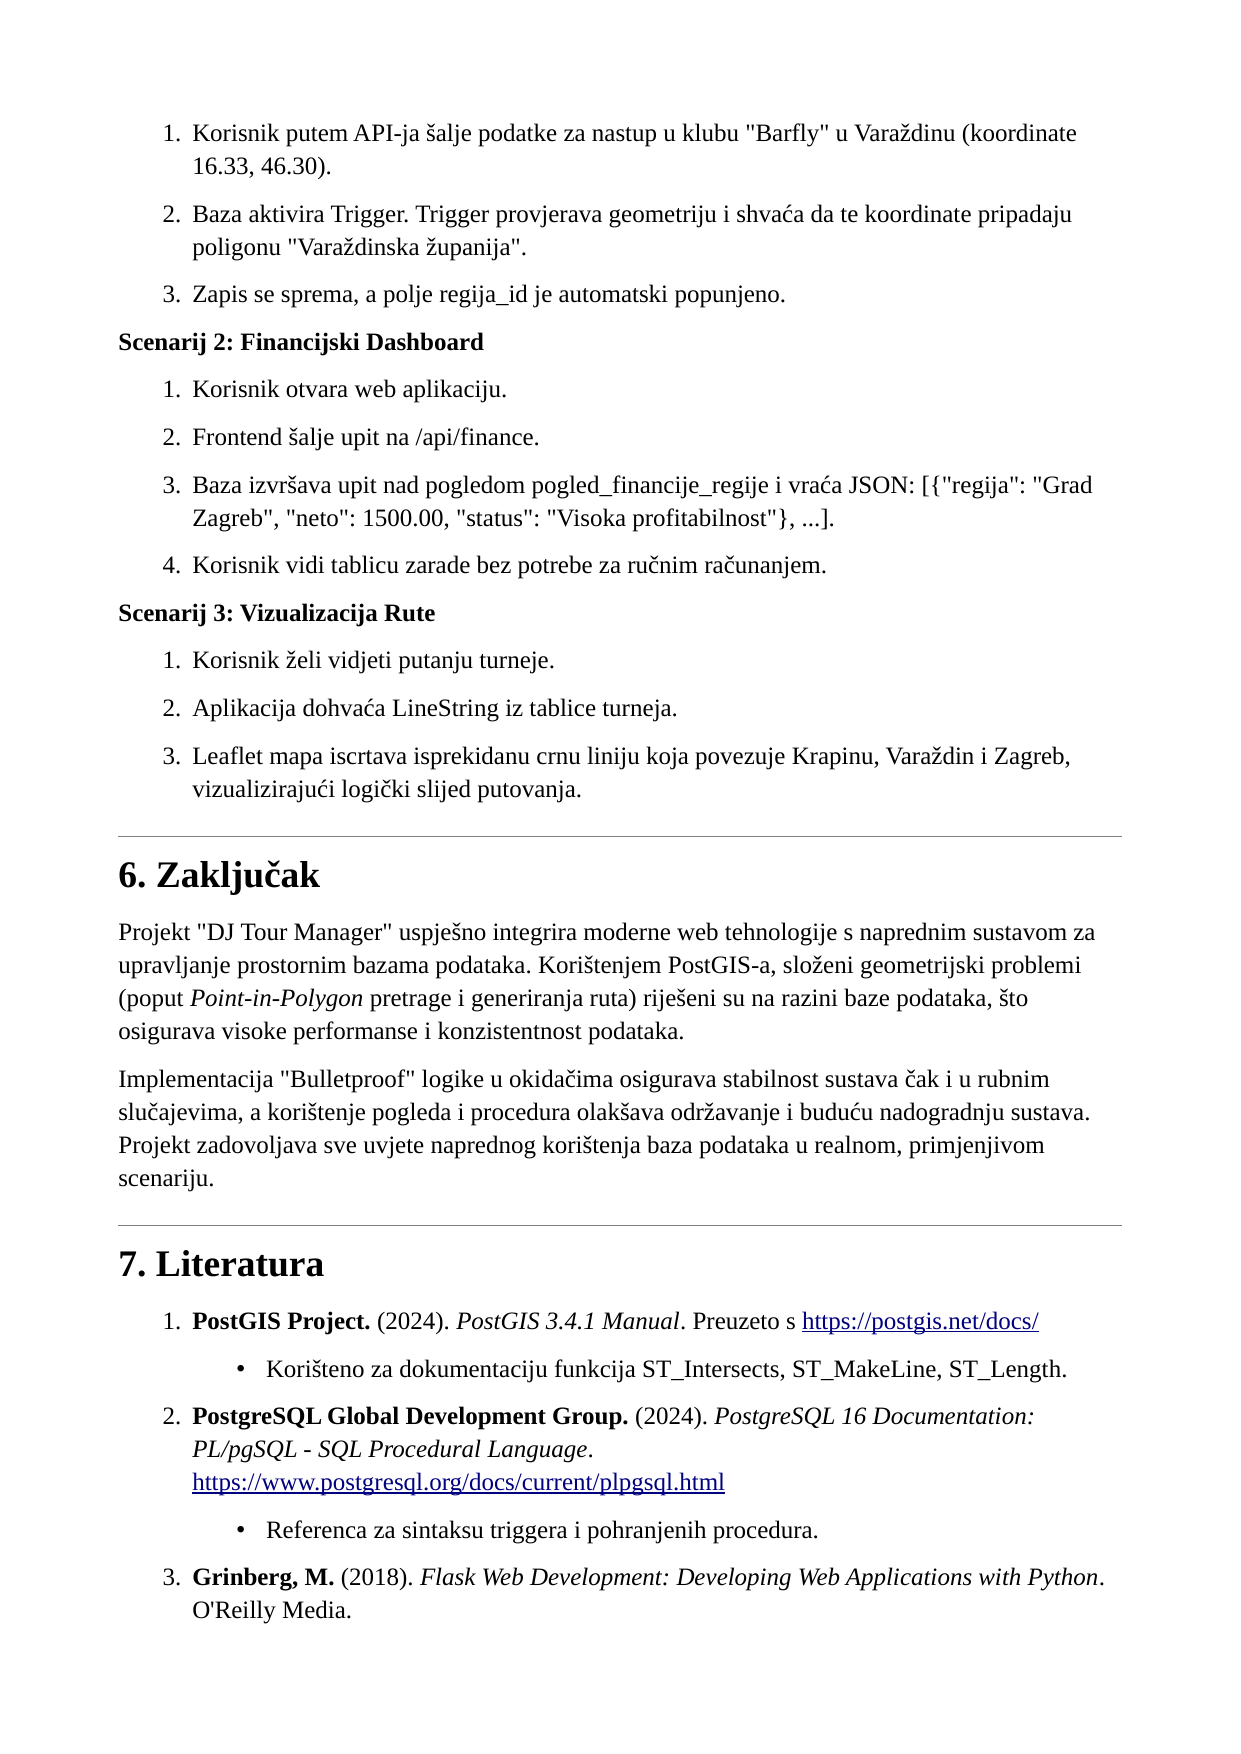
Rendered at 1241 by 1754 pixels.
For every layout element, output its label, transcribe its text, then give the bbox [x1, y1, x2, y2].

subtitle 6. Zaključak [118, 853, 1122, 896]
list Baza izvršava upit nad pogledom pogled_financije_regije i vraća JSON: [{"regija": "Grad Zagreb", "neto": 1500.00, "status": "Visoka profitabilnost"}, ...]. [162, 470, 1122, 532]
list Frontend šalje upit na /api/finance. [162, 422, 1122, 451]
list Korišteno za dokumentaciju funkcija ST_Intersects, ST_MakeLine, ST_Length. [236, 1354, 1122, 1382]
list Korisnik otvara web aplikaciju. [162, 374, 1122, 403]
list Referenca za sintaksu triggera i pohranjenih procedura. [236, 1515, 1122, 1544]
list Baza aktivira Trigger. Trigger provjerava geometriju i shvaća da te koordinate pripadaju poligonu "Varaždinska županija". [162, 199, 1122, 261]
list Korisnik putem API-ja šalje podatke za nastup u klubu "Barfly" u Varaždinu (koordinate 16.33, 46.30). [162, 118, 1122, 180]
list Korisnik želi vidjeti putanju turneje. [162, 646, 1122, 674]
list Korisnik vidi tablicu zarade bez potrebe za ručnim računanjem. [162, 550, 1122, 579]
list Aplikacija dohvaća LineString iz tablice turneja. [162, 693, 1122, 722]
list Leaflet mapa iscrtava isprekidanu crnu liniju koja povezuje Krapinu, Varaždin i Zagreb, vizualizirajući logički slijed putovanja. [162, 741, 1122, 803]
text Scenarij 3: Vizualizacija Rute [118, 598, 1122, 627]
subtitle 7. Literatura [118, 1242, 1122, 1285]
list Zapis se sprema, a polje regija_id je automatski popunjeno. [162, 279, 1122, 308]
list Grinberg, M. (2018). Flask Web Development: Developing Web Applications with Python. O'Reilly Media. [162, 1562, 1122, 1624]
text Projekt "DJ Tour Manager" uspješno integrira moderne web tehnologije s naprednim sustavom za upravljanje prostornim bazama podataka. Korištenjem PostGIS-a, složeni geometrijski problemi (poput Point-in-Polygon pretrage i generiranja ruta) riješeni su na razini baze podataka, što osigurava visoke performanse i konzistentnost podataka. [118, 917, 1122, 1045]
text Scenarij 2: Financijski Dashboard [118, 327, 1122, 356]
list PostGIS Project. (2024). PostGIS 3.4.1 Manual. Preuzeto s https://postgis.net/docs/ [162, 1306, 1122, 1335]
list PostgreSQL Global Development Group. (2024). PostgreSQL 16 Documentation: PL/pgSQL - SQL Procedural Language. https://www.postgresql.org/docs/current/plpgsql.html [162, 1401, 1122, 1496]
text Implementacija "Bulletproof" logike u okidačima osigurava stabilnost sustava čak i u rubnim slučajevima, a korištenje pogleda i procedura olakšava održavanje i buduću nadogradnju sustava. Projekt zadovoljava sve uvjete naprednog korištenja baza podataka u realnom, primjenjivom scenariju. [118, 1064, 1122, 1192]
